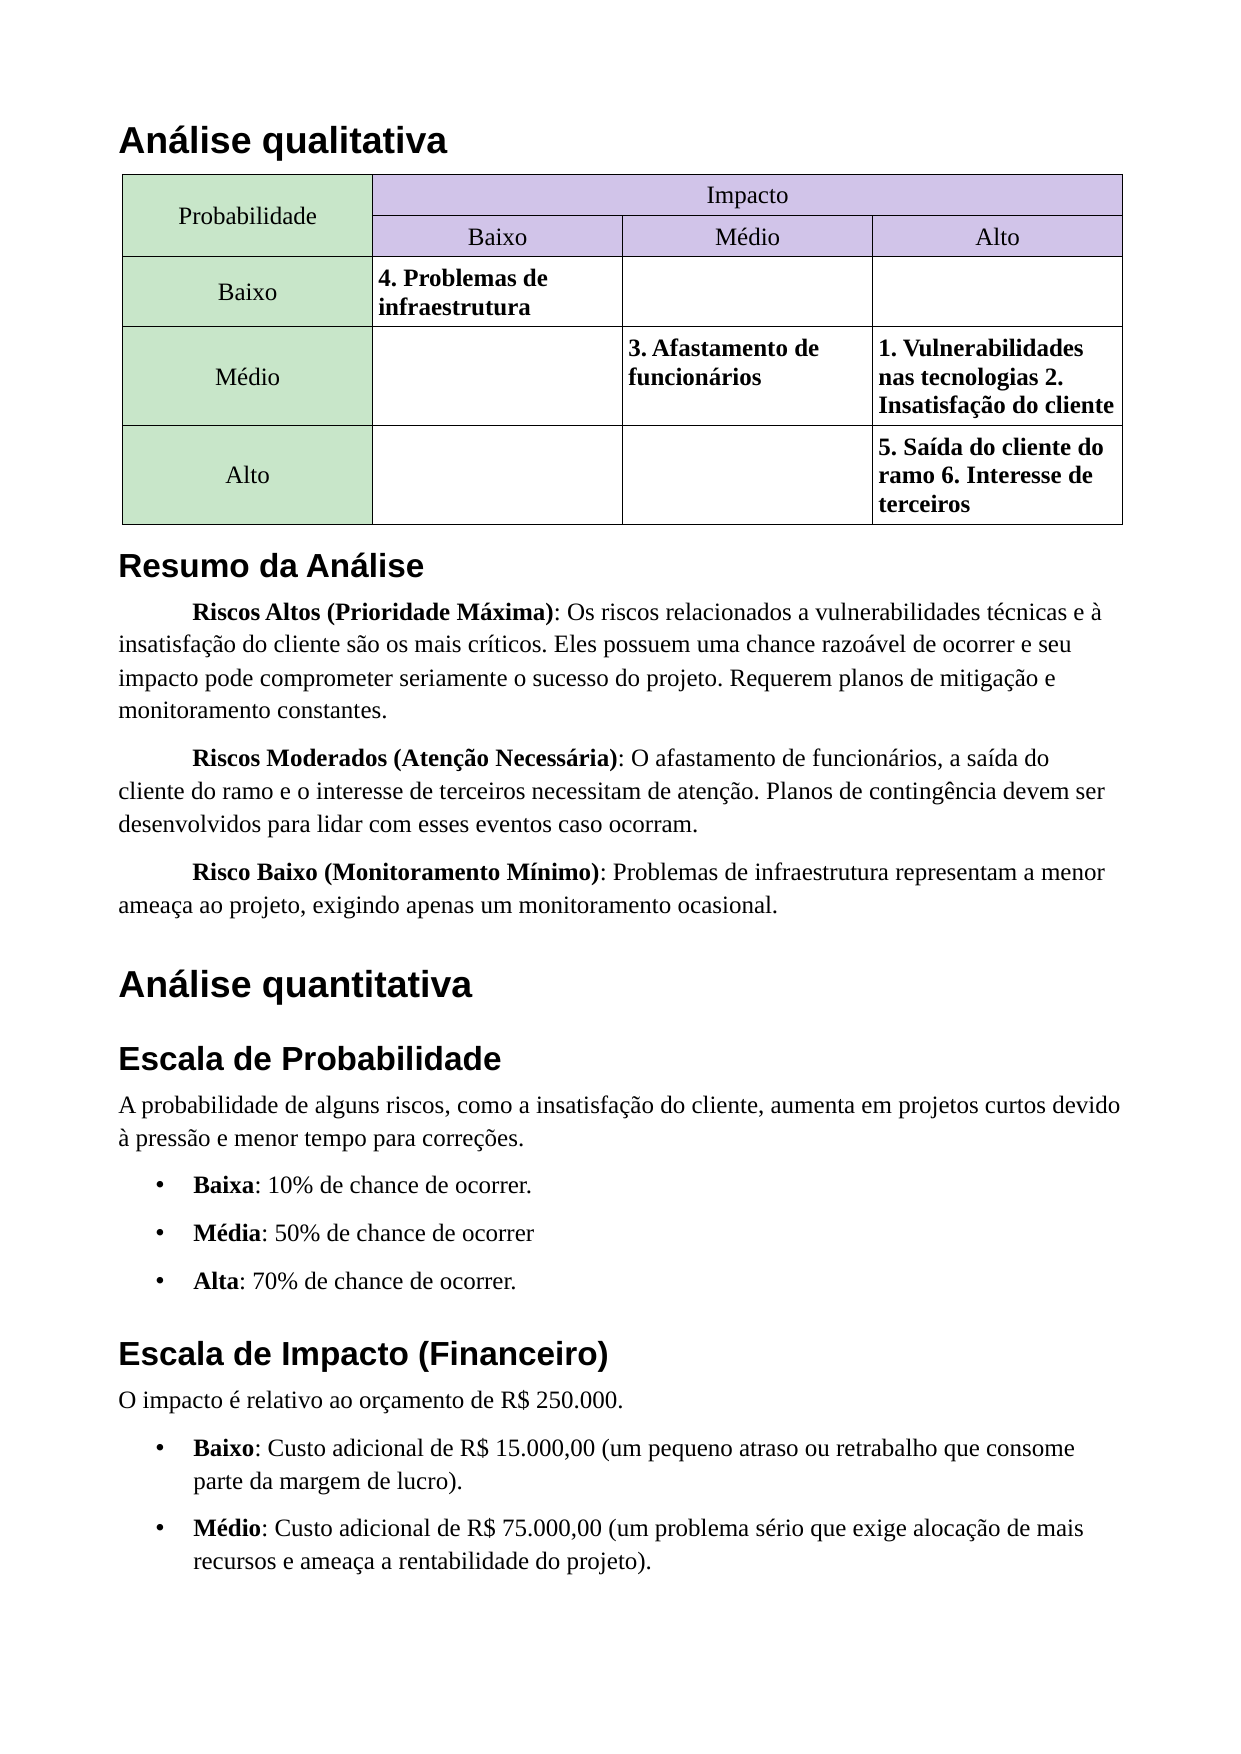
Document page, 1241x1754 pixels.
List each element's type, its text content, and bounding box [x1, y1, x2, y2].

table_cell 4. Problemas de infraestrutura [373, 257, 622, 326]
list Alta: 70% de chance de ocorrer. [156, 1266, 1122, 1294]
table_cell [373, 426, 622, 524]
table_cell Baixo [123, 257, 372, 326]
text A probabilidade de alguns riscos, como a insatisfação do cliente, aumenta em projetos curtos devido à pressão e menor tempo para correções. [118, 1090, 1122, 1152]
table_cell Alto [873, 216, 1122, 256]
text Riscos Altos (Prioridade Máxima): Os riscos relacionados a vulnerabilidades técnicas e à insatisfação do cliente são os mais críticos. Eles possuem uma chance razoável de ocorrer e seu impacto pode comprometer seriamente o sucesso do projeto. Requerem planos de mitigação e monitoramento constantes. [118, 597, 1122, 724]
table_cell 1. Vulnerabilidades nas tecnologias 2. Insatisfação do cliente [873, 327, 1122, 425]
list Média: 50% de chance de ocorrer [156, 1218, 1122, 1247]
table_cell [623, 257, 872, 326]
table_cell [623, 426, 872, 524]
table_header Probabilidade [123, 175, 372, 256]
table_cell Baixo [373, 216, 622, 256]
text Riscos Moderados (Atenção Necessária): O afastamento de funcionários, a saída do cliente do ramo e o interesse de terceiros necessitam de atenção. Planos de contingência devem ser desenvolvidos para lidar com esses eventos caso ocorram. [118, 743, 1122, 838]
text Risco Baixo (Monitoramento Mínimo): Problemas de infraestrutura representam a menor ameaça ao projeto, exigindo apenas um monitoramento ocasional. [118, 857, 1122, 919]
table_cell [873, 257, 1122, 326]
subtitle Análise qualitativa [118, 118, 1122, 161]
subtitle Escala de Probabilidade [118, 1039, 1122, 1077]
table_cell [373, 327, 622, 425]
list Baixa: 10% de chance de ocorrer. [156, 1171, 1122, 1199]
table_cell Médio [123, 327, 372, 425]
subtitle Análise quantitativa [118, 962, 1122, 1006]
table_header Impacto [373, 175, 1122, 215]
table_cell 3. Afastamento de funcionários [623, 327, 872, 425]
list Médio: Custo adicional de R$ 75.000,00 (um problema sério que exige alocação de mais recursos e ameaça a rentabilidade do projeto). [156, 1513, 1122, 1575]
text O impacto é relativo ao orçamento de R$ 250.000. [118, 1385, 1122, 1414]
subtitle Resumo da Análise [118, 546, 1122, 584]
list Baixo: Custo adicional de R$ 15.000,00 (um pequeno atraso ou retrabalho que consome parte da margem de lucro). [156, 1433, 1122, 1494]
table_cell Alto [123, 426, 372, 524]
table_cell 5. Saída do cliente do ramo 6. Interesse de terceiros [873, 426, 1122, 524]
subtitle Escala de Impacto (Financeiro) [118, 1334, 1122, 1373]
table_cell Médio [623, 216, 872, 256]
